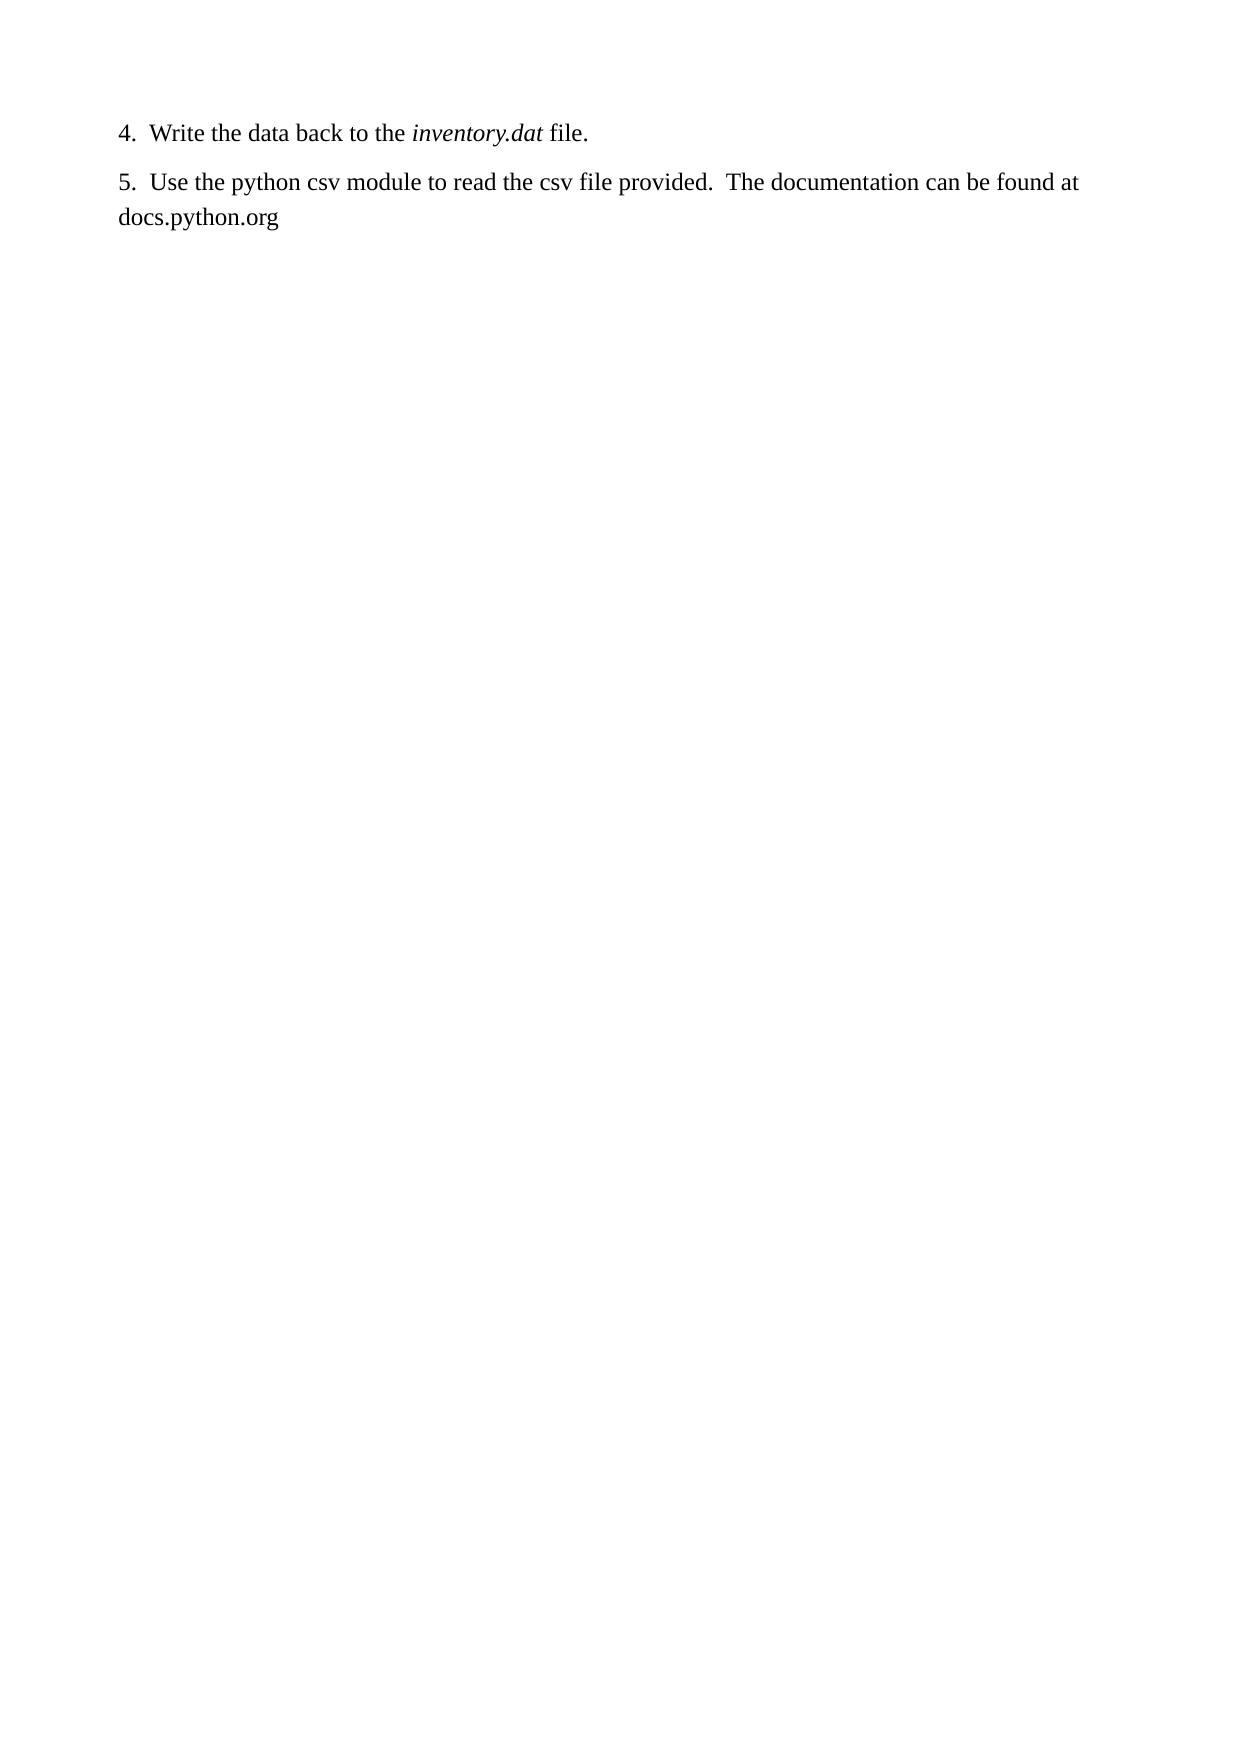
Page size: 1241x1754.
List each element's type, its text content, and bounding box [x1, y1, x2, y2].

text 5. Use the python csv module to read the csv file provided. The documentation can be found at docs.python.org [118, 167, 1122, 230]
text 4. Write the data back to the inventory.dat file. [118, 118, 1122, 147]
